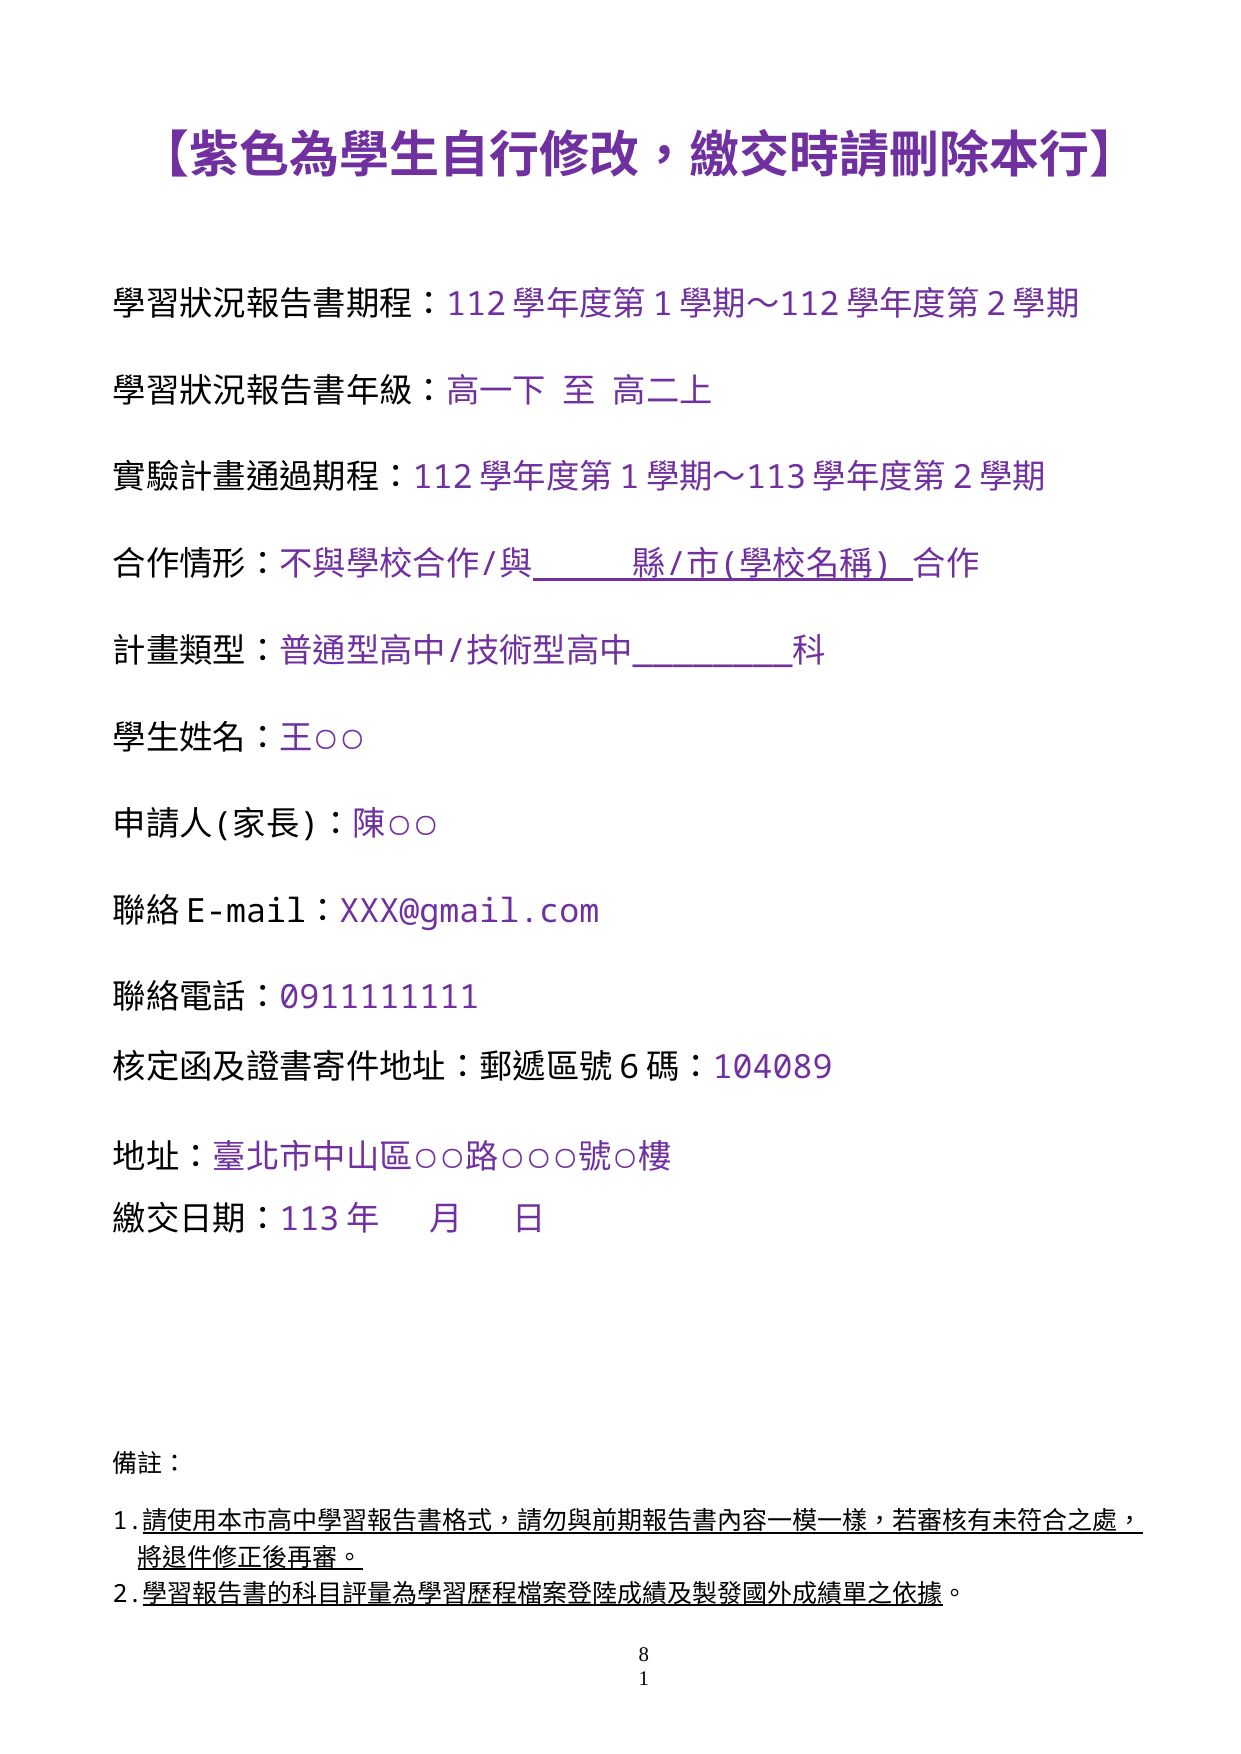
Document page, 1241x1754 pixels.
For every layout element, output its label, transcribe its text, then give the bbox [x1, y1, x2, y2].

text 學習狀況報告書年級：高一下 至 高二上 [112, 346, 1167, 409]
text 【紫色為學生自行修改，繳交時請刪除本行】 [112, 78, 1167, 203]
text 地址：臺北市中山區路號樓 [112, 1112, 1167, 1174]
text 繳交日期：113年 月 日 [112, 1174, 1167, 1237]
text 備註： [112, 1420, 1167, 1483]
text 聯絡E-mail：XXX@gmail.com [112, 866, 1167, 929]
text 核定函及證書寄件地址：郵遞區號6碼：104089 [112, 1039, 1167, 1088]
text 1.請使用本市高中學習報告書格式，請勿與前期報告書內容一模一樣，若審核有未符合之處，將退件修正後再審。 [112, 1501, 1167, 1573]
text 學習狀況報告書期程：112學年度第1學期～112學年度第2學期 [112, 260, 1167, 322]
text 申請人(家長)：陳 [112, 779, 1167, 842]
text 合作情形：不與學校合作/與 縣/市(學校名稱) 合作 [112, 519, 1167, 582]
text 計畫類型：普通型高中/技術型高中________科 [112, 606, 1167, 669]
text 聯絡電話：0911111111 [112, 953, 1167, 1015]
text 實驗計畫通過期程：112學年度第1學期～113學年度第2學期 [112, 433, 1167, 495]
text 學生姓名：王 [112, 693, 1167, 755]
text 2.學習報告書的科目評量為學習歷程檔案登陸成績及製發國外成績單之依據。 [112, 1573, 1167, 1609]
